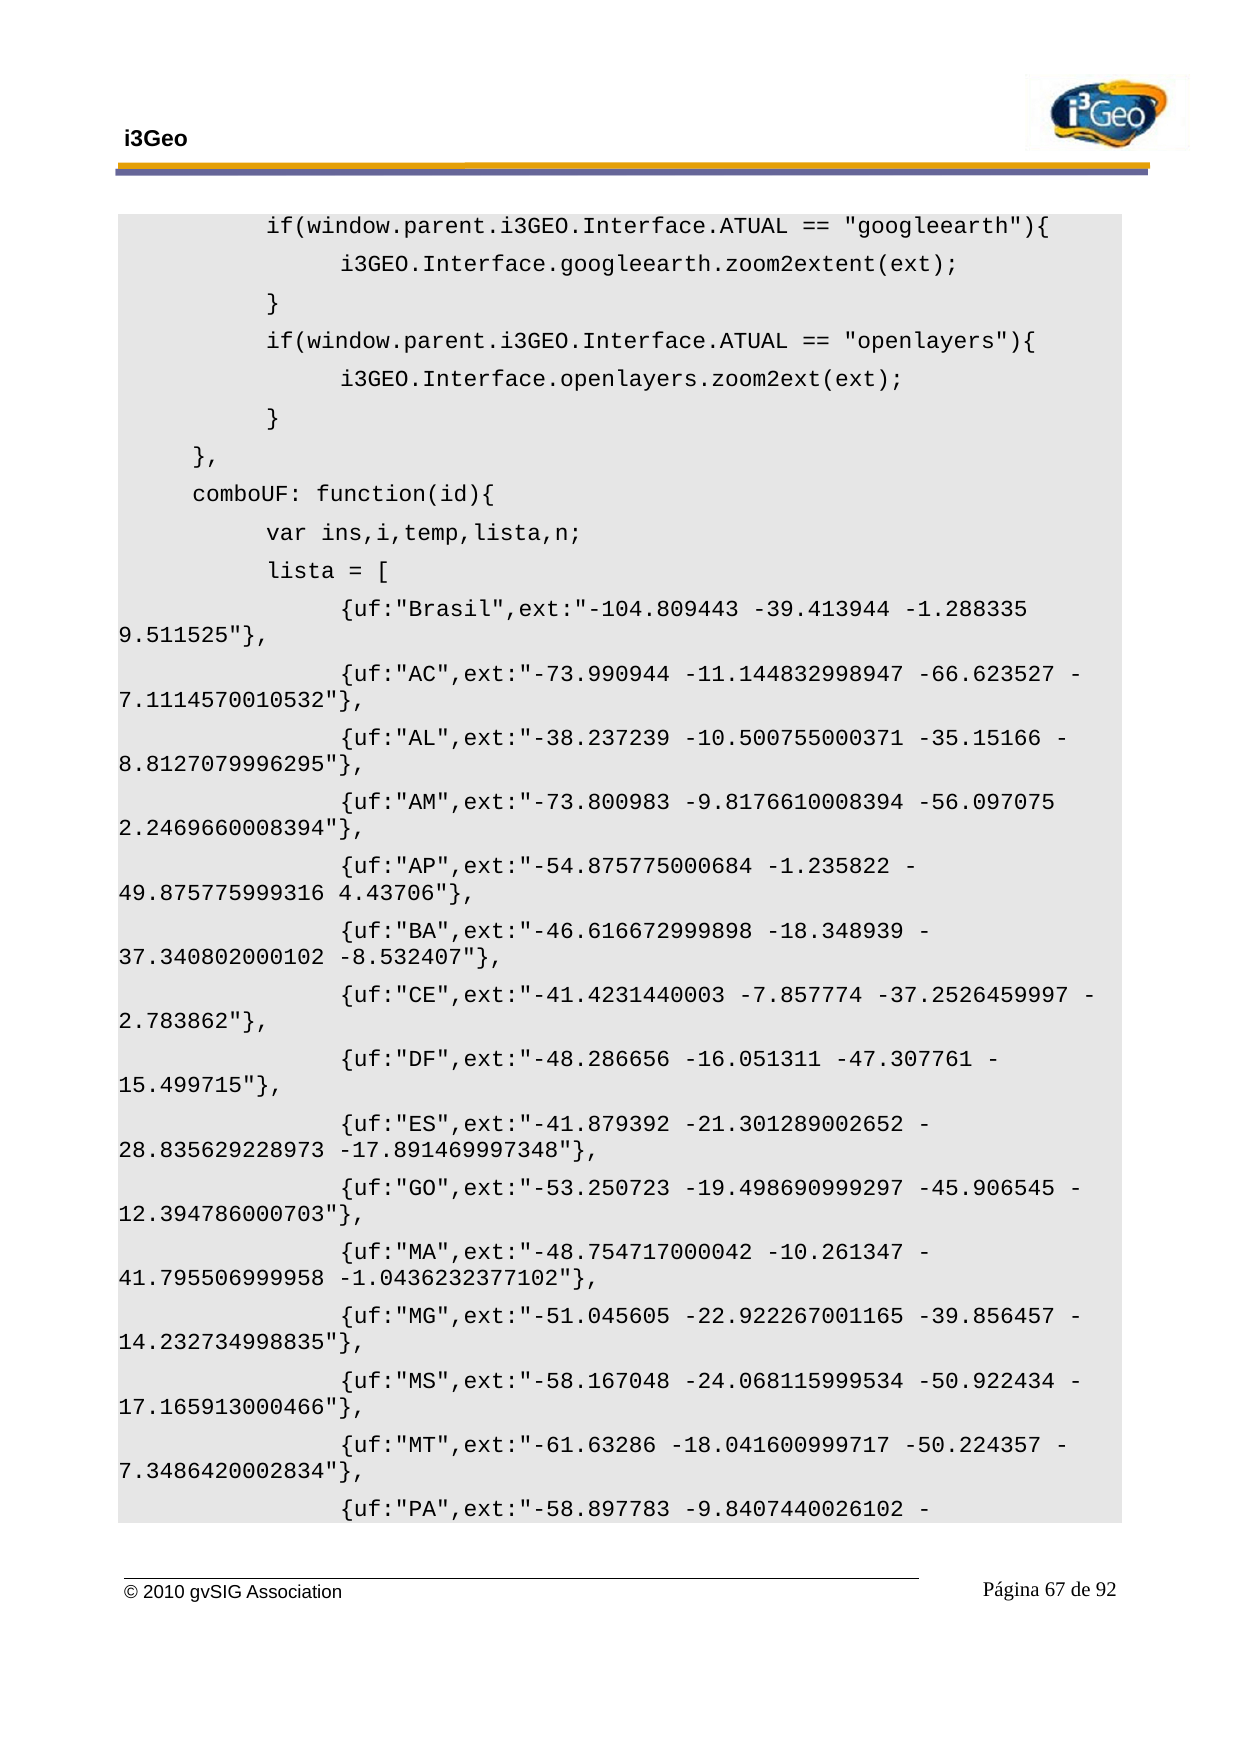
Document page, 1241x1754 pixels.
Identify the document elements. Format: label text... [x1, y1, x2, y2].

text {uf:"Brasil",ext:"-104.809443 -39.413944 -1.288335 9.511525"}, [118, 598, 1122, 650]
text var ins,i,temp,lista,n; [118, 521, 1122, 547]
text lista = [ [118, 559, 1122, 585]
text if(window.parent.i3GEO.Interface.ATUAL == "googleearth"){ [118, 214, 1122, 240]
text {uf:"ES",ext:"-41.879392 -21.301289002652 -28.835629228973 -17.891469997348"}, [118, 1112, 1122, 1164]
text {uf:"BA",ext:"-46.616672999898 -18.348939 -37.340802000102 -8.532407"}, [118, 919, 1122, 971]
text {uf:"PA",ext:"-58.897783 -9.8407440026102 [118, 1498, 1122, 1523]
text {uf:"MA",ext:"-48.754717000042 -10.261347 -41.795506999958 -1.0436232377102"}, [118, 1241, 1122, 1292]
text {uf:"MS",ext:"-58.167048 -24.068115999534 -50.922434 -17.165913000466"}, [118, 1369, 1122, 1421]
text if(window.parent.i3GEO.Interface.ATUAL == "openlayers"){ [118, 329, 1122, 355]
text comboUF: function(id){ [118, 483, 1122, 509]
text } [118, 406, 1122, 432]
text {uf:"MT",ext:"-61.63286 -18.041600999717 -50.224357 -7.3486420002834"}, [118, 1433, 1122, 1485]
picture [1025, 74, 1191, 151]
text {uf:"MG",ext:"-51.045605 -22.922267001165 -39.856457 -14.232734998835"}, [118, 1305, 1122, 1357]
text {uf:"DF",ext:"-48.286656 -16.051311 -47.307761 -15.499715"}, [118, 1048, 1122, 1099]
text {uf:"CE",ext:"-41.4231440003 -7.857774 -37.2526459997 -2.783862"}, [118, 983, 1122, 1035]
text }, [118, 444, 1122, 470]
text i3GEO.Interface.googleearth.zoom2extent(ext); [118, 253, 1122, 279]
text {uf:"AC",ext:"-73.990944 -11.144832998947 -66.623527 -7.1114570010532"}, [118, 662, 1122, 714]
text {uf:"AM",ext:"-73.800983 -9.8176610008394 -56.097075 2.2469660008394"}, [118, 791, 1122, 842]
text {uf:"GO",ext:"-53.250723 -19.498690999297 -45.906545 -12.394786000703"}, [118, 1176, 1122, 1228]
text {uf:"AL",ext:"-38.237239 -10.500755000371 -35.15166 -8.8127079996295"}, [118, 726, 1122, 778]
text {uf:"AP",ext:"-54.875775000684 -1.235822 -49.875775999316 4.43706"}, [118, 855, 1122, 907]
text } [118, 291, 1122, 317]
text i3GEO.Interface.openlayers.zoom2ext(ext); [118, 368, 1122, 394]
